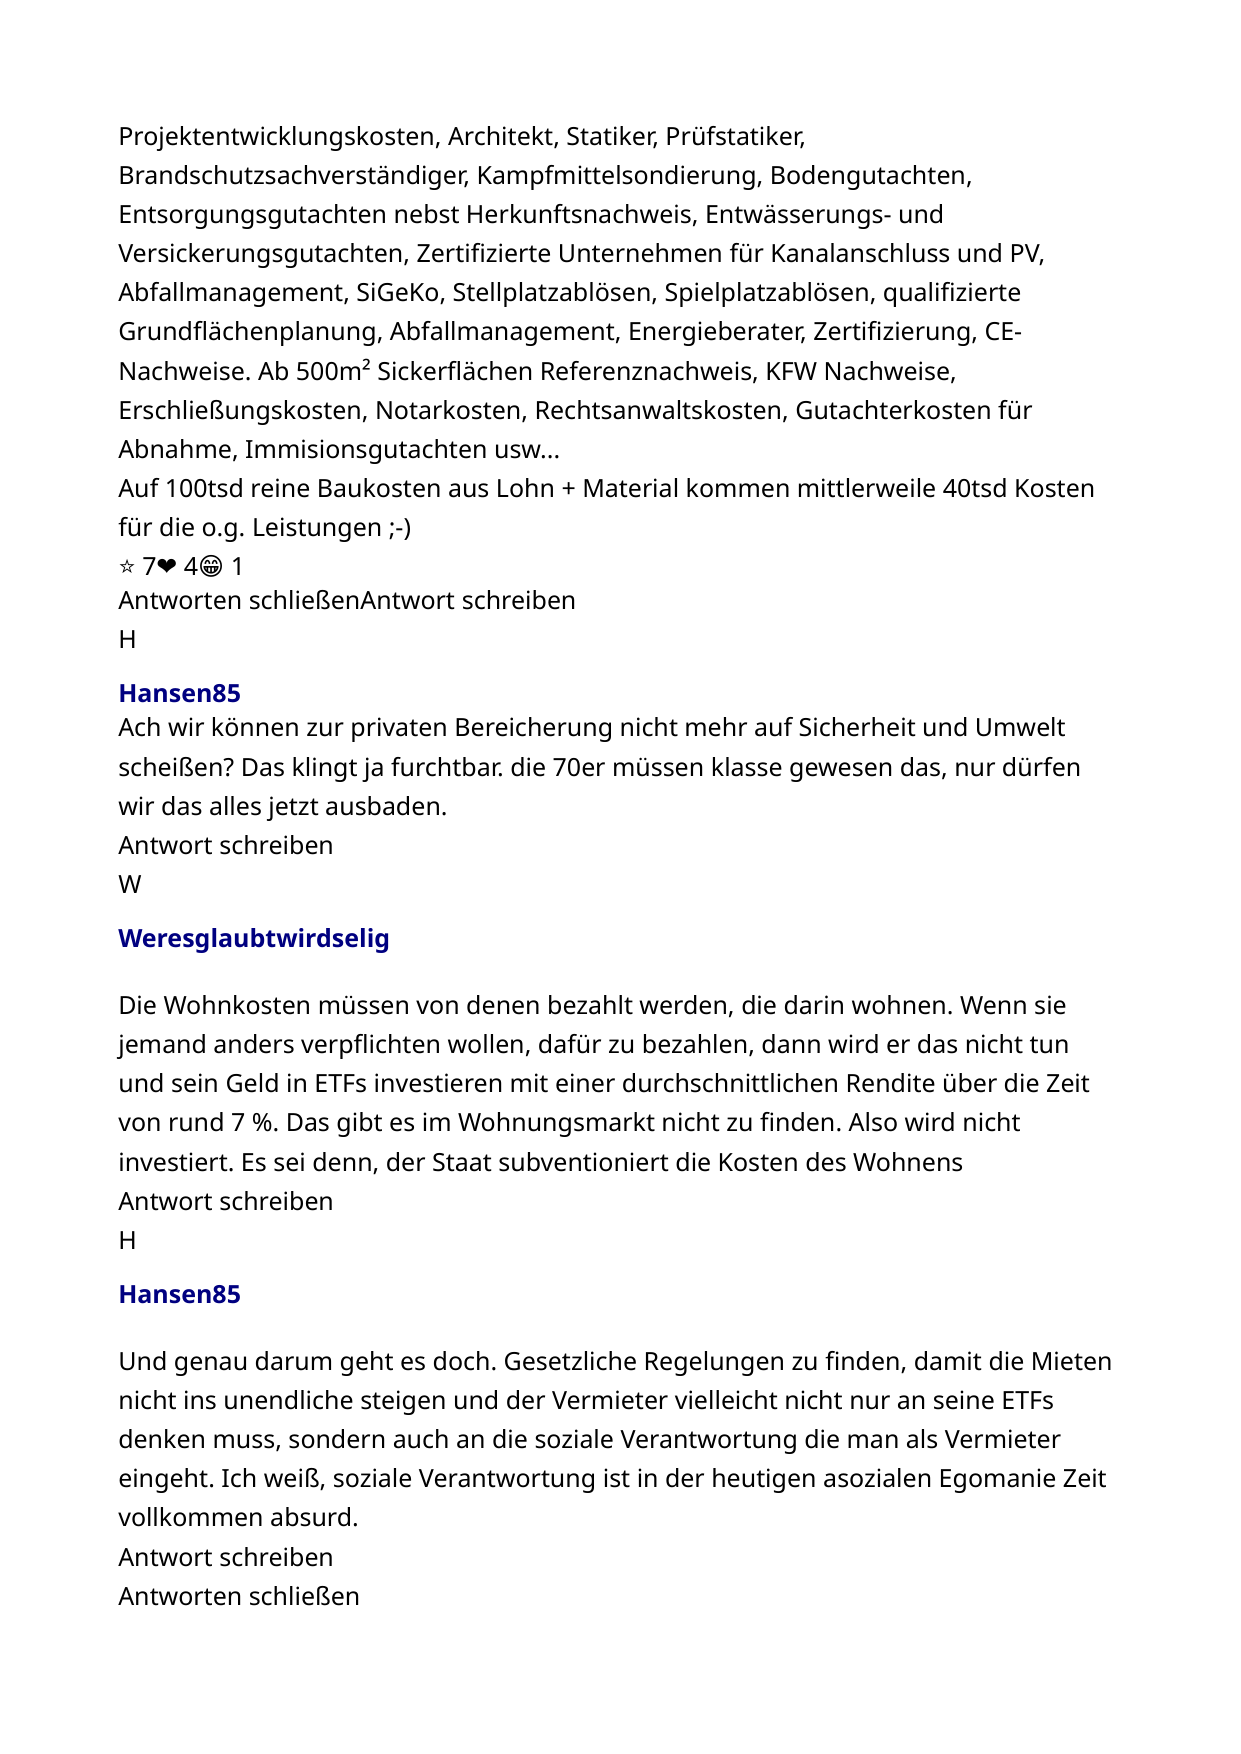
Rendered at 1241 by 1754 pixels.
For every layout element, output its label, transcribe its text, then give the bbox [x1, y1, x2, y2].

text H [118, 622, 1122, 656]
text H [118, 1222, 1122, 1257]
text Antwort schreiben [118, 827, 1122, 862]
text W [118, 867, 1122, 901]
subtitle Hansen85 [118, 1276, 1122, 1310]
text Antwort schreiben [118, 1539, 1122, 1573]
text Und genau darum geht es doch. Gesetzliche Regelungen zu finden, damit die Mieten nicht ins unendliche steigen und der Vermieter vielleicht nicht nur an seine ETFs denken muss, sondern auch an die soziale Verantwortung die man als Vermieter eingeht. Ich weiß, soziale Verantwortung ist in der heutigen asozialen Egomanie Zeit vollkommen absurd. [118, 1343, 1122, 1534]
text ⭐️ 7❤️ 4😁 1 [118, 549, 1122, 583]
text Die Wohnkosten müssen von denen bezahlt werden, die darin wohnen. Wenn sie jemand anders verpflichten wollen, dafür zu bezahlen, dann wird er das nicht tun und sein Geld in ETFs investieren mit einer durchschnittlichen Rendite über die Zeit von rund 7 %. Das gibt es im Wohnungsmarkt nicht zu finden. Also wird nicht investiert. Es sei denn, der Staat subventioniert die Kosten des Wohnens [118, 987, 1122, 1178]
subtitle Hansen85 [118, 676, 1122, 710]
text Projektentwicklungskosten, Architekt, Statiker, Prüfstatiker, Brandschutzsachverständiger, Kampfmittelsondierung, Bodengutachten, Entsorgungsgutachten nebst Herkunftsnachweis, Entwässerungs- und Versickerungsgutachten, Zertifizierte Unternehmen für Kanalanschluss und PV, Abfallmanagement, SiGeKo, Stellplatzablösen, Spielplatzablösen, qualifizierte Grundflächenplanung, Abfallmanagement, Energieberater, Zertifizierung, CE- Nachweise. Ab 500m² Sickerflächen Referenznachweis, KFW Nachweise, Erschließungskosten, Notarkosten, Rechtsanwaltskosten, Gutachterkosten für Abnahme, Immisionsgutachten usw... [118, 118, 1122, 466]
text Ach wir können zur privaten Bereicherung nicht mehr auf Sicherheit und Umwelt scheißen? Das klingt ja furchtbar. die 70er müssen klasse gewesen das, nur dürfen wir das alles jetzt ausbaden. [118, 710, 1122, 822]
text Antwort schreiben [118, 1183, 1122, 1217]
text Antworten schließen [118, 1578, 1122, 1612]
text Auf 100tsd reine Baukosten aus Lohn + Material kommen mittlerweile 40tsd Kosten für die o.g. Leistungen ;-) [118, 471, 1122, 544]
text Antworten schließenAntwort schreiben [118, 583, 1122, 617]
subtitle Weresglaubtwirdselig [118, 920, 1122, 954]
